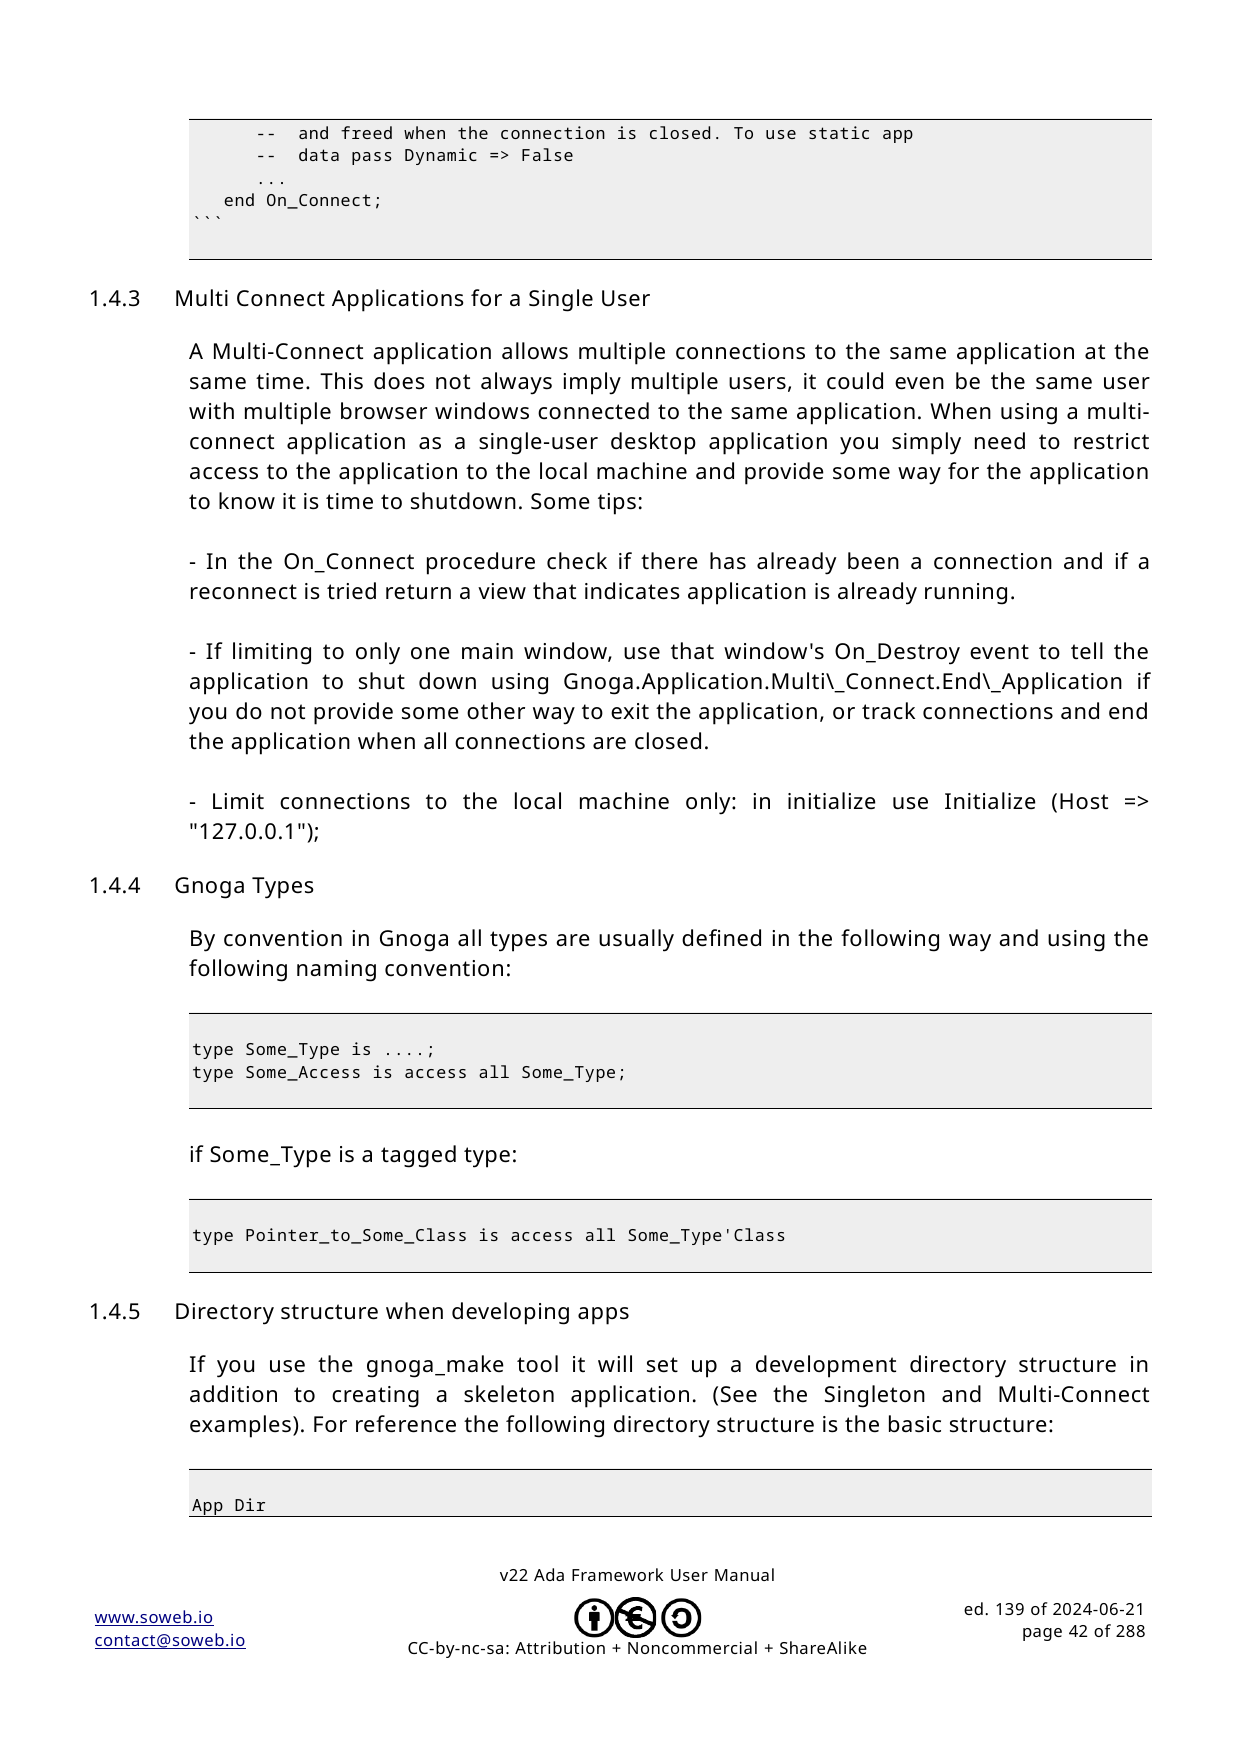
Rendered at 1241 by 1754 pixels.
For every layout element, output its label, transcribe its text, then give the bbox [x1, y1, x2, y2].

list type Some_Access is access all Some_Type; [189, 1057, 1152, 1080]
list ... [189, 163, 1152, 186]
subtitle Gnoga Types [88, 870, 1152, 911]
list ``` [189, 208, 1152, 259]
list type Pointer_to_Some_Class is access all Some_Type'Class [189, 1200, 1152, 1272]
list -- data pass Dynamic => False [189, 141, 1152, 163]
text - If limiting to only one main window, use that window's On_Destroy event to tell the application to shut down using Gnoga.Application.Multi\_Connect.End\_Application if you do not provide some other way to exit the application, or track connections and end the application when all connections are closed. [189, 636, 1152, 756]
subtitle Directory structure when developing apps [88, 1296, 1152, 1337]
list -- and freed when the connection is closed. To use static app [189, 120, 1152, 141]
list end On_Connect; [189, 186, 1152, 208]
text - Limit connections to the local machine only: in initialize use Initialize (Host => "127.0.0.1"); [189, 786, 1152, 846]
subtitle Multi Connect Applications for a Single User [88, 283, 1152, 324]
list type Some_Type is ....; [189, 1014, 1152, 1057]
text By convention in Gnoga all types are usually defined in the following way and using the following naming convention: [189, 922, 1152, 982]
text If you use the gnoga_make tool it will set up a development directory structure in addition to creating a skeleton application. (See the Singleton and Multi-Connect examples). For reference the following directory structure is the basic structure: [189, 1348, 1152, 1438]
picture [573, 1597, 657, 1638]
text A Multi-Connect application allows multiple connections to the same application at the same time. This does not always imply multiple users, it could even be the same user with multiple browser windows connected to the same application. When using a multi-connect application as a single-user desktop application you simply need to restrict access to the application to the local machine and provide some way for the application to know it is time to shutdown. Some tips: [189, 336, 1152, 516]
list App Dir [189, 1470, 1152, 1516]
text - In the On_Connect procedure check if there has already been a connection and if a reconnect is tried return a view that indicates application is already running. [189, 546, 1152, 606]
picture [660, 1597, 702, 1638]
text if Some_Type is a tagged type: [189, 1138, 1152, 1168]
